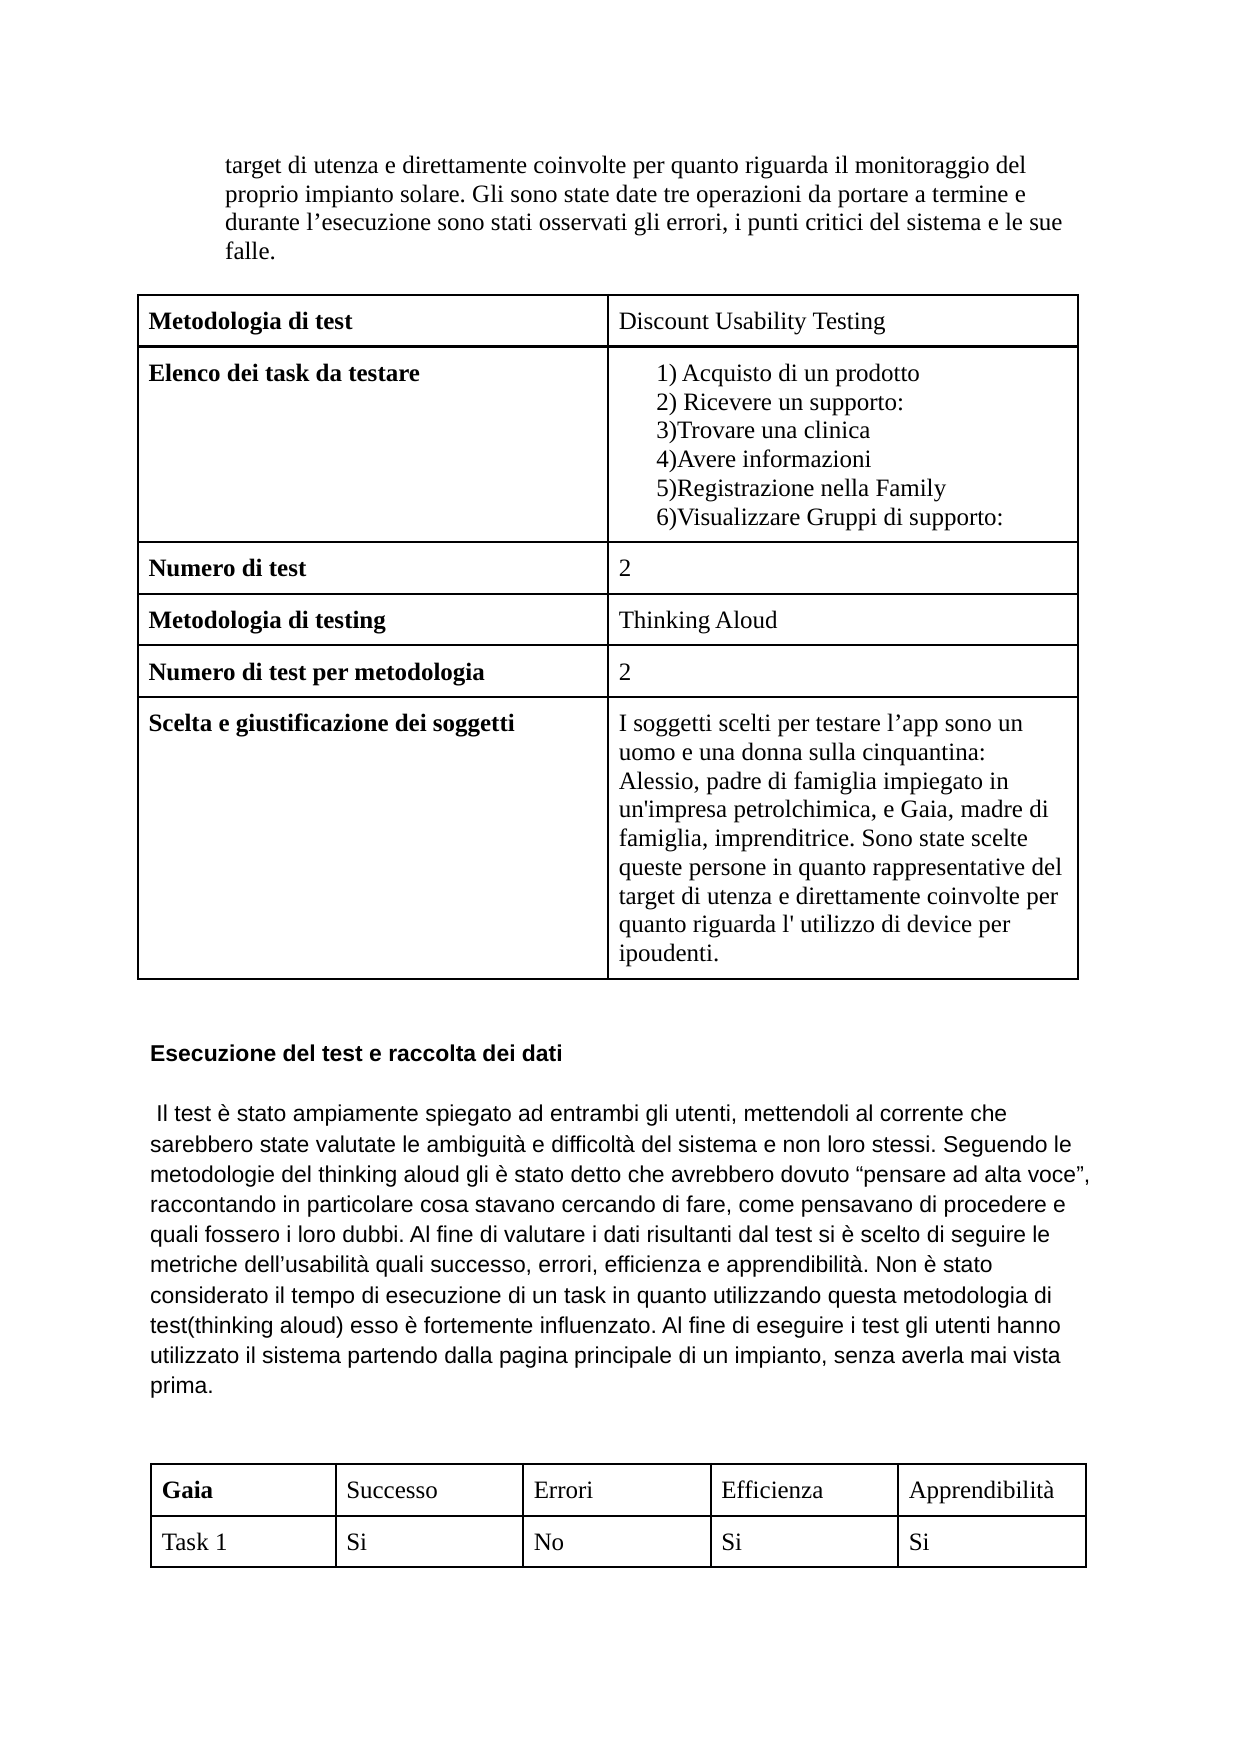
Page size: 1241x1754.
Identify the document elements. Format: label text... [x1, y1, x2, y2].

table_cell 1) Acquisto di un prodotto 2) Ricevere un supporto: 3)Trovare una clinica 4)Avere informazioni 5)Registrazione nella Family 6)Visualizzare Gruppi di supporto: [609, 348, 1077, 541]
table_cell 2 [609, 543, 1077, 592]
table_cell Thinking Aloud [609, 595, 1077, 644]
table_header Apprendibilità [899, 1465, 1085, 1514]
table_cell Numero di test per metodologia [139, 646, 607, 696]
text target di utenza e direttamente coinvolte per quanto riguarda il monitoraggio del proprio impianto solare. Gli sono state date tre operazioni da portare a termine e durante l’esecuzione sono stati osservati gli errori, i punti critici del sistema e le sue falle. [187, 150, 1090, 265]
table_cell I soggetti scelti per testare l’app sono un uomo e una donna sulla cinquantina: Alessio,​ padre di famiglia impiegato in un'impresa petrolchimica, e Gaia, ​madre di famiglia, imprenditrice. Sono state scelte queste persone in quanto rappresentative del target di utenza e direttamente coinvolte per quanto riguarda l' utilizzo di device per ipoudenti. [609, 698, 1077, 977]
table_cell Elenco dei task da testare [139, 348, 607, 541]
table_cell Task 1 [152, 1517, 335, 1566]
table_cell Metodologia di testing [139, 595, 607, 644]
table_header Gaia [152, 1465, 335, 1514]
table_cell Numero di test [139, 543, 607, 592]
table_header Efficienza [712, 1465, 897, 1514]
table_header Successo [337, 1465, 522, 1514]
text Il test è stato ampiamente spiegato ad entrambi gli utenti, mettendoli al corrente che sarebbero state valutate le ambiguità e difficoltà del sistema e non loro stessi. Seguendo le metodologie del thinking aloud gli è stato detto che avrebbero dovuto “pensare ad alta voce”, raccontando in particolare cosa stavano cercando di fare, come pensavano di procedere e quali fossero i loro dubbi. Al fine di valutare i dati risultanti dal test si è scelto di seguire le metriche dell’usabilità quali successo, errori, efficienza e apprendibilità. Non è stato considerato il tempo di esecuzione di un task in quanto utilizzando questa metodologia di test(thinking aloud) esso è fortemente influenzato. Al fine di eseguire i test gli utenti hanno utilizzato il sistema partendo dalla pagina principale di un impianto, senza averla mai vista prima. [150, 1100, 1090, 1399]
table_cell 2 [609, 646, 1077, 696]
table_cell Si [337, 1517, 522, 1566]
table_cell Si [899, 1517, 1085, 1566]
table_cell Scelta e giustificazione dei soggetti [139, 698, 607, 977]
table_cell Si [712, 1517, 897, 1566]
table_header Errori [524, 1465, 710, 1514]
text Esecuzione del test e raccolta dei dati [150, 1040, 1090, 1066]
table_cell No [524, 1517, 710, 1566]
table_header Discount Usability Testing [609, 296, 1077, 345]
table_header Metodologia di test [139, 296, 607, 345]
